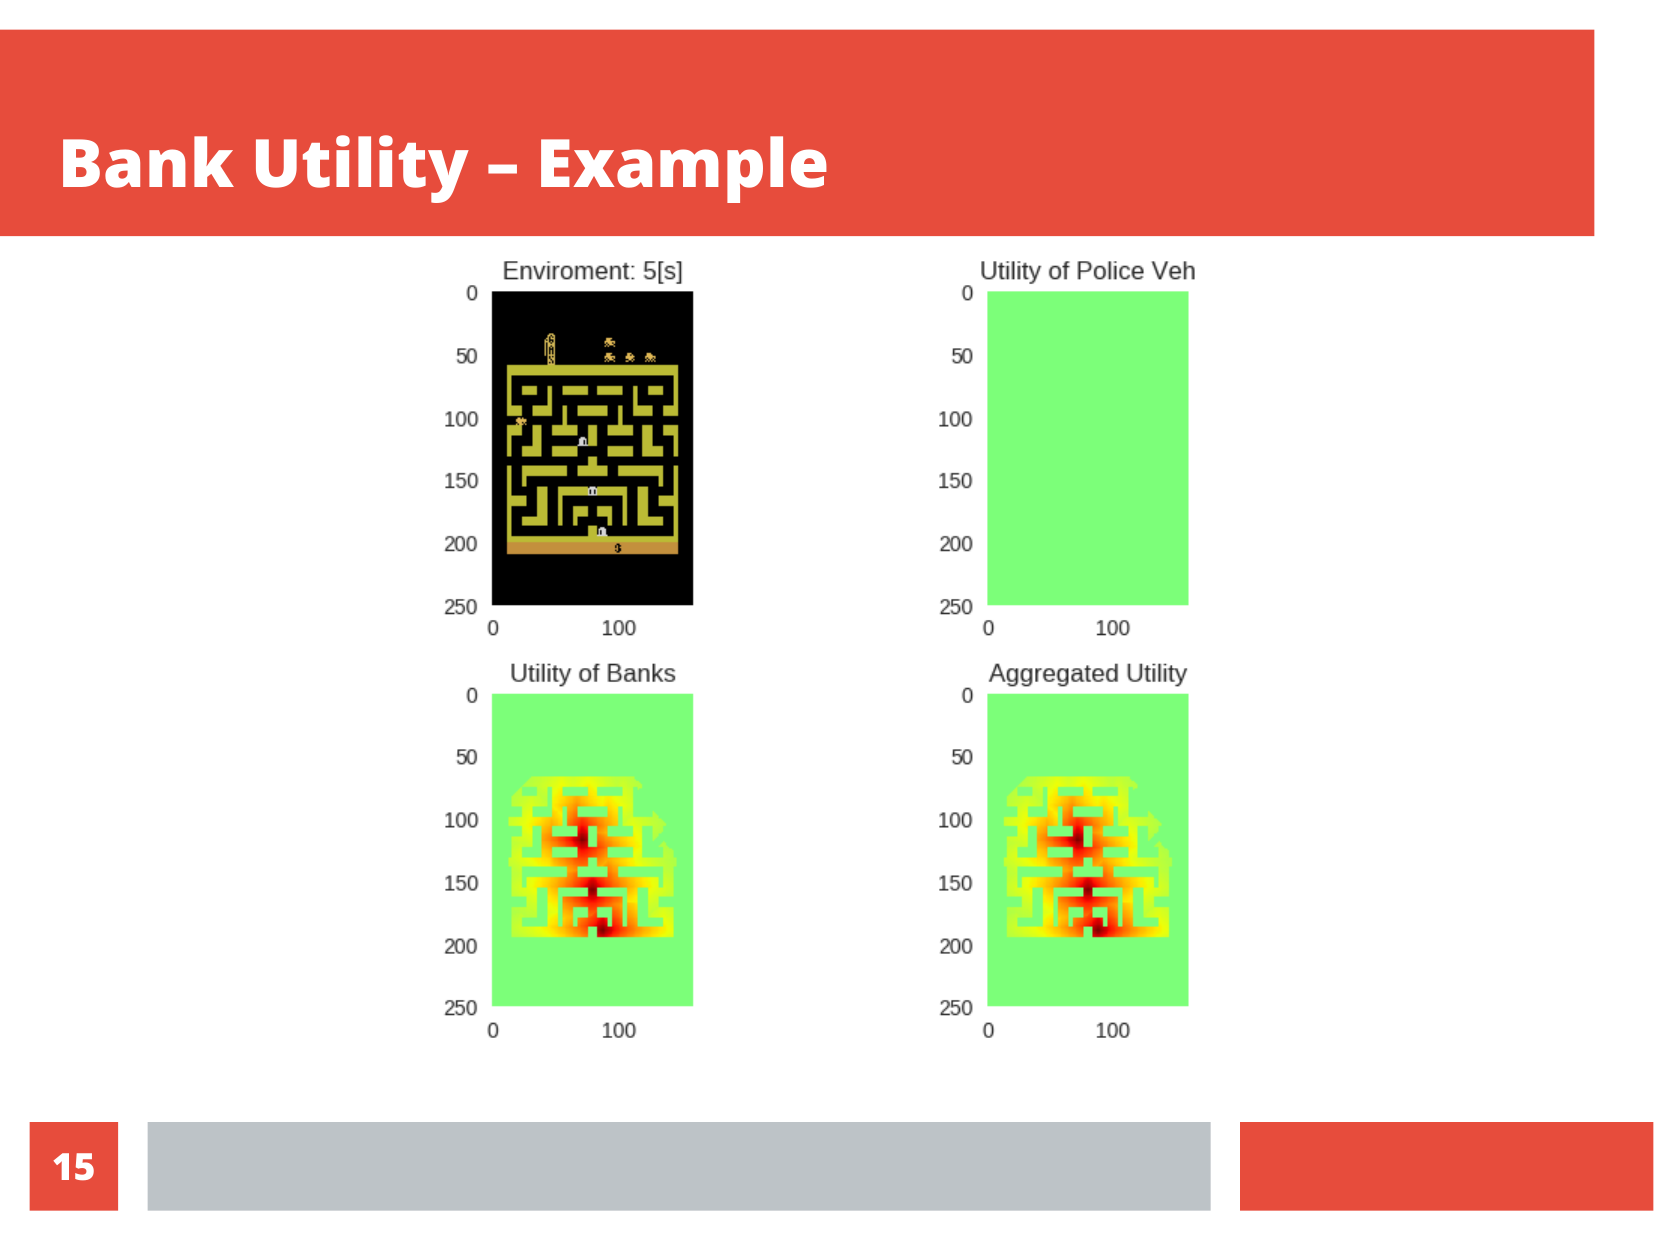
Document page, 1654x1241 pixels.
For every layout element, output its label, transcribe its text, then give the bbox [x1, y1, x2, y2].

title Bank Utility – Example [59, 59, 1595, 207]
picture [240, 239, 1441, 1065]
